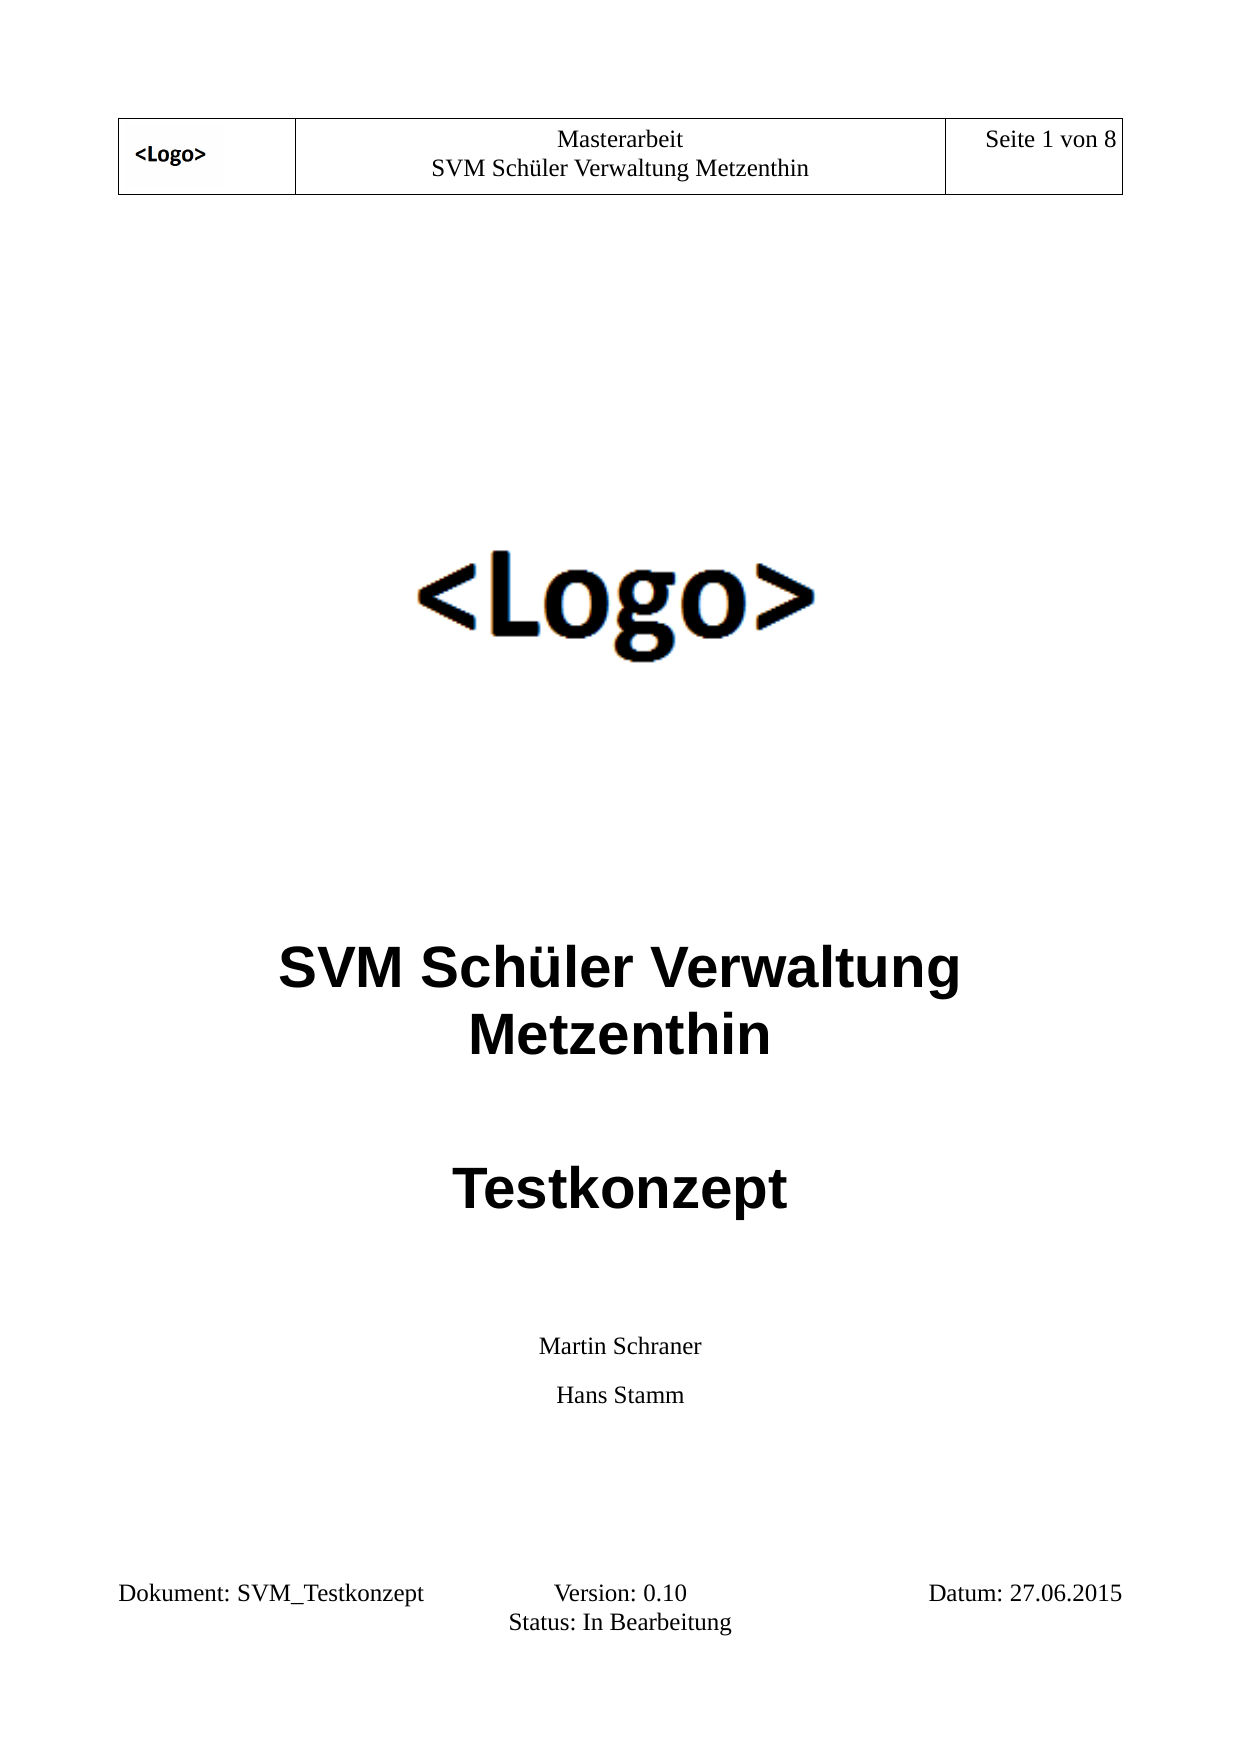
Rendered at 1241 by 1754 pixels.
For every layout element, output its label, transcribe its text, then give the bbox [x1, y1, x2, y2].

picture [123, 123, 230, 189]
title Testkonzept [118, 1153, 1122, 1220]
title SVM Schüler Verwaltung Metzenthin [118, 933, 1122, 1067]
picture [348, 423, 892, 793]
text Hans Stamm [118, 1380, 1122, 1409]
text Martin Schraner [118, 1331, 1122, 1360]
